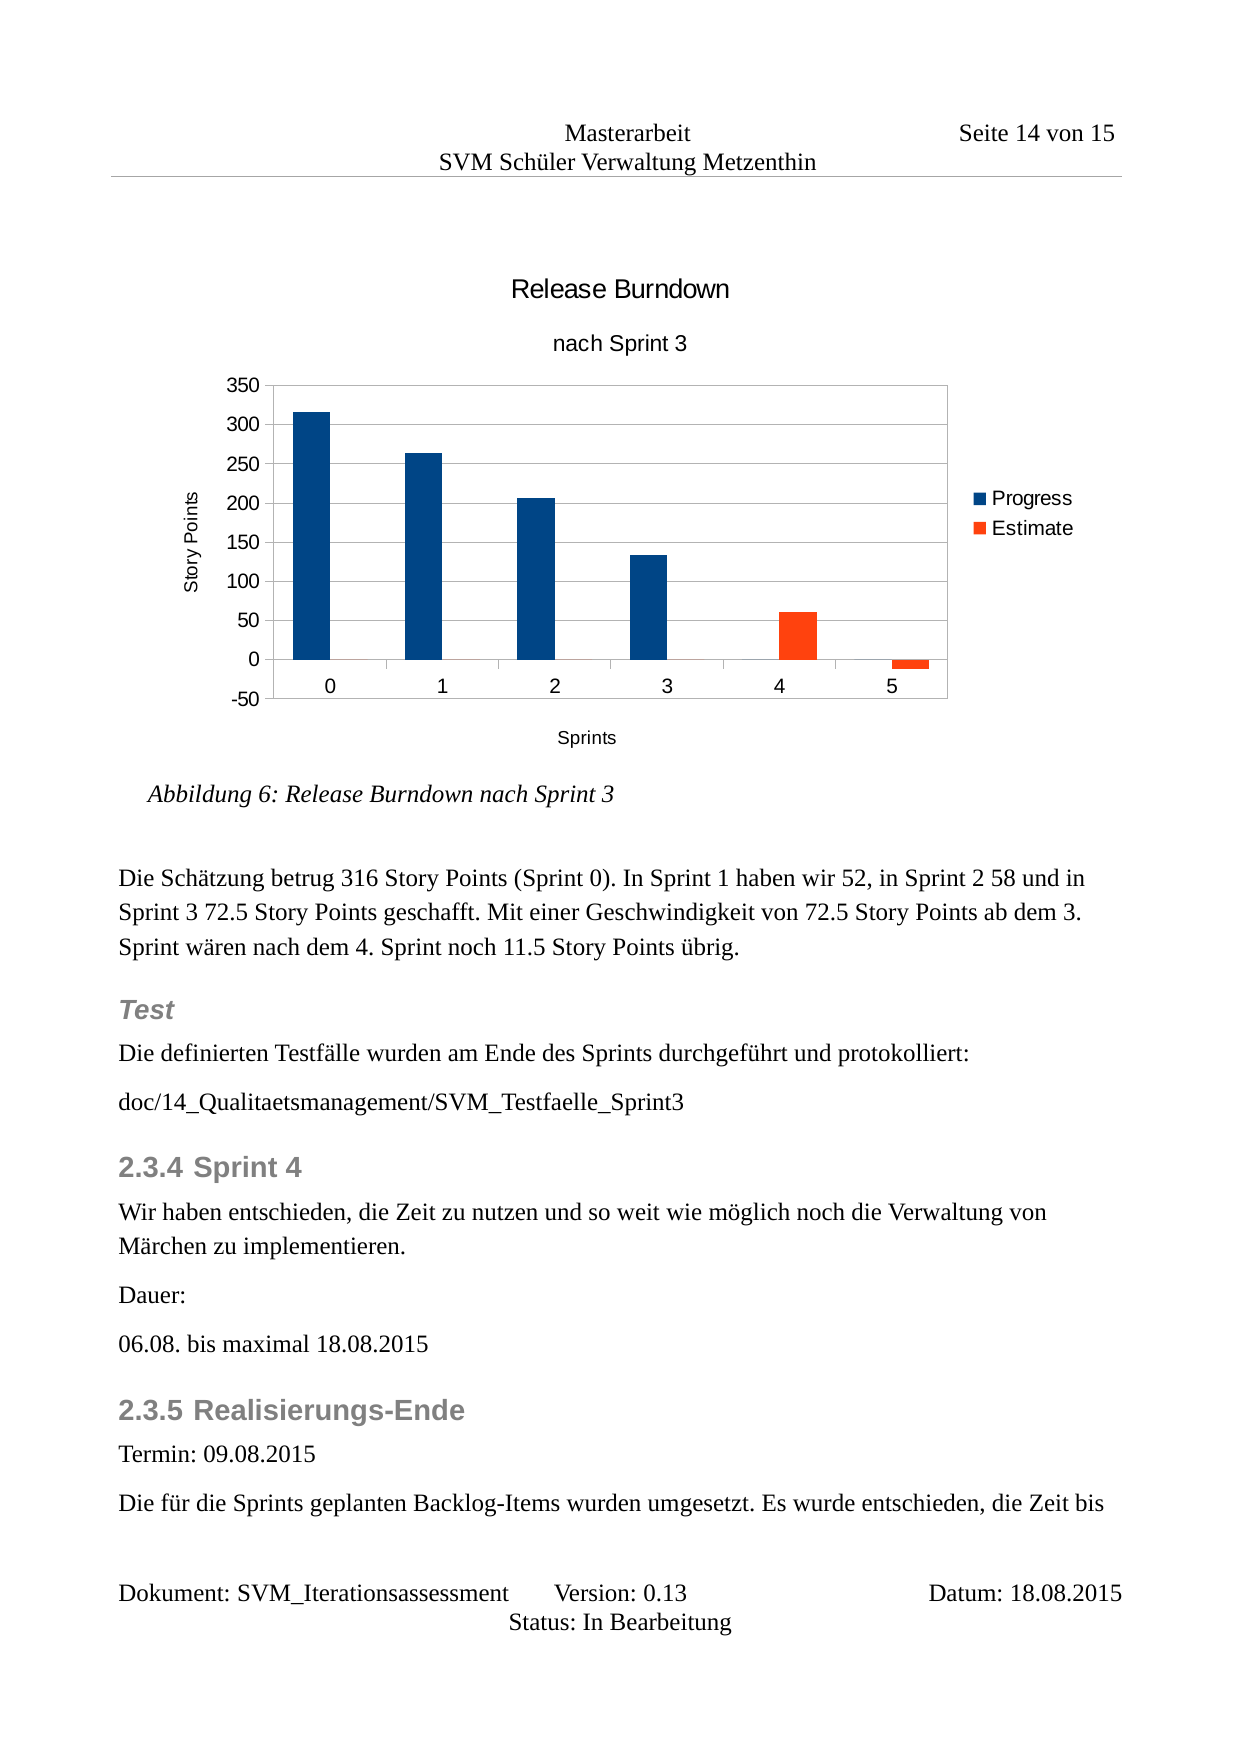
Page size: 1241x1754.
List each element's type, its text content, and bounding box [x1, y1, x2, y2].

text Die Schätzung betrug 316 Story Points (Sprint 0). In Sprint 1 haben wir 52, in Sprint 2 58 und in Sprint 3 72.5 Story Points geschafft. Mit einer Geschwindigkeit von 72.5 Story Points ab dem 3. Sprint wären nach dem 4. Sprint noch 11.5 Story Points übrig. [118, 863, 1122, 961]
text Die für die Sprints geplanten Backlog-Items wurden umgesetzt. Es wurde entschieden, die Zeit bis [118, 1488, 1122, 1517]
text Dauer: [118, 1280, 1122, 1309]
text Wir haben entschieden, die Zeit zu nutzen und so weit wie möglich noch die Verwaltung von Märchen zu implementieren. [118, 1197, 1122, 1260]
text 06.08. bis maximal 18.08.2015 [118, 1329, 1122, 1358]
subtitle Sprint 4 [118, 1151, 1122, 1184]
text Die definierten Testfälle wurden am Ende des Sprints durchgeführt und protokolliert: [118, 1038, 1122, 1067]
subtitle Realisierungs-Ende [118, 1393, 1122, 1426]
subtitle Test [118, 993, 1122, 1025]
text doc/14_Qualitaetsmanagement/SVM_Testfaelle_Sprint3 [118, 1087, 1122, 1116]
text Abbildung 6: Release Burndown nach Sprint 3 [148, 780, 1093, 808]
text Termin: 09.08.2015 [118, 1439, 1122, 1468]
